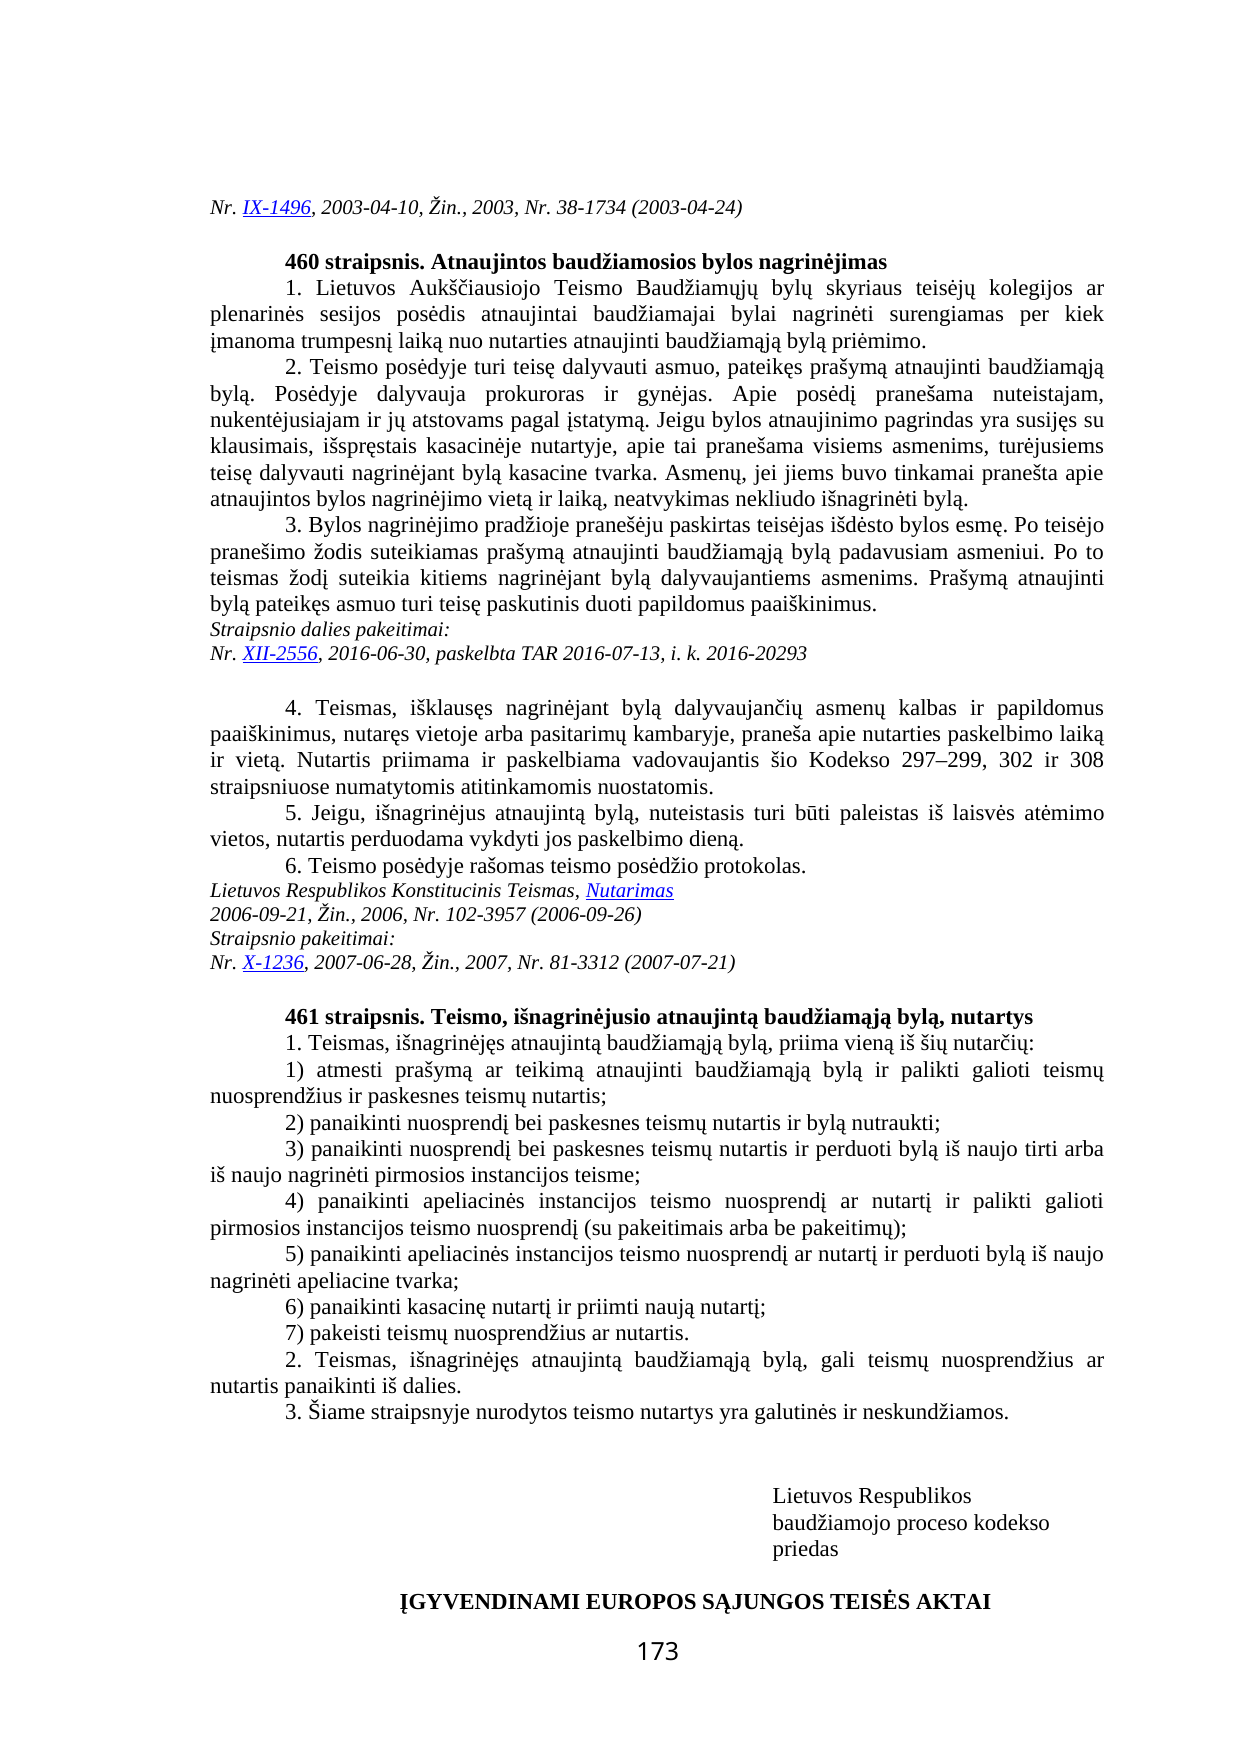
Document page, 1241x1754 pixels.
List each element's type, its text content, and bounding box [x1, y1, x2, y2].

text 3. Bylos nagrinėjimo pradžioje pranešėju paskirtas teisėjas išdėsto bylos esmę. Po teisėjo pranešimo žodis suteikiamas prašymą atnaujinti baudžiamąją bylą padavusiam asmeniui. Po to teismas žodį suteikia kitiems nagrinėjant bylą dalyvaujantiems asmenims. Prašymą atnaujinti bylą pateikęs asmuo turi teisę paskutinis duoti papildomus paaiškinimus. [210, 511, 1106, 617]
text 7) pakeisti teismų nuosprendžius ar nutartis. [210, 1319, 1106, 1346]
text Lietuvos Respublikos Konstitucinis Teismas, Nutarimas [210, 878, 1106, 902]
text 4. Teismas, išklausęs nagrinėjant bylą dalyvaujančių asmenų kalbas ir papildomus paaiškinimus, nutaręs vietoje arba pasitarimų kambaryje, praneša apie nutarties paskelbimo laiką ir vietą. Nutartis priimama ir paskelbiama vadovaujantis šio Kodekso 297–299, 302 ir 308 straipsniuose numatytomis atitinkamomis nuostatomis. [210, 694, 1106, 799]
text ĮGYVENDINAMI EUROPOS SĄJUNGOS TEISĖS AKTAI [210, 1588, 1106, 1614]
text 1. Lietuvos Aukščiausiojo Teismo Baudžiamųjų bylų skyriaus teisėjų kolegijos ar plenarinės sesijos posėdis atnaujintai baudžiamajai bylai nagrinėti surengiamas per kiek įmanoma trumpesnį laiką nuo nutarties atnaujinti baudžiamąją bylą priėmimo. [210, 274, 1106, 353]
text 461 straipsnis. Teismo, išnagrinėjusio atnaujintą baudžiamąją bylą, nutartys [285, 1003, 1106, 1029]
text 6. Teismo posėdyje rašomas teismo posėdžio protokolas. [210, 852, 1106, 878]
text 4) panaikinti apeliacinės instancijos teismo nuosprendį ar nutartį ir palikti galioti pirmosios instancijos teismo nuosprendį (su pakeitimais arba be pakeitimų); [210, 1188, 1106, 1240]
text 6) panaikinti kasacinę nutartį ir priimti naują nutartį; [210, 1293, 1106, 1319]
text priedas [772, 1535, 1106, 1561]
text Nr. IX-1496, 2003-04-10, Žin., 2003, Nr. 38-1734 (2003-04-24) [210, 195, 1106, 219]
text 2. Teismo posėdyje turi teisę dalyvauti asmuo, pateikęs prašymą atnaujinti baudžiamąją bylą. Posėdyje dalyvauja prokuroras ir gynėjas. Apie posėdį pranešama nuteistajam, nukentėjusiajam ir jų atstovams pagal įstatymą. Jeigu bylos atnaujinimo pagrindas yra susijęs su klausimais, išspręstais kasacinėje nutartyje, apie tai pranešama visiems asmenims, turėjusiems teisę dalyvauti nagrinėjant bylą kasacine tvarka. Asmenų, jei jiems buvo tinkamai pranešta apie atnaujintos bylos nagrinėjimo vietą ir laiką, neatvykimas nekliudo išnagrinėti bylą. [210, 353, 1106, 511]
text 2006-09-21, Žin., 2006, Nr. 102-3957 (2006-09-26) [210, 902, 1106, 926]
text 460 straipsnis. Atnaujintos baudžiamosios bylos nagrinėjimas [210, 248, 1106, 274]
text Straipsnio pakeitimai: [210, 926, 1106, 950]
text Lietuvos Respublikos [772, 1482, 1106, 1509]
text 2) panaikinti nuosprendį bei paskesnes teismų nutartis ir bylą nutraukti; [210, 1108, 1106, 1135]
text Straipsnio dalies pakeitimai: [210, 617, 1106, 641]
text Nr. XII-2556, 2016-06-30, paskelbta TAR 2016-07-13, i. k. 2016-20293 [210, 641, 1106, 665]
text Nr. X-1236, 2007-06-28, Žin., 2007, Nr. 81-3312 (2007-07-21) [210, 950, 1106, 974]
text 5. Jeigu, išnagrinėjus atnaujintą bylą, nuteistasis turi būti paleistas iš laisvės atėmimo vietos, nutartis perduodama vykdyti jos paskelbimo dieną. [210, 799, 1106, 852]
text baudžiamojo proceso kodekso [772, 1509, 1106, 1535]
text 3. Šiame straipsnyje nurodytos teismo nutartys yra galutinės ir neskundžiamos. [210, 1398, 1106, 1425]
text 1) atmesti prašymą ar teikimą atnaujinti baudžiamąją bylą ir palikti galioti teismų nuosprendžius ir paskesnes teismų nutartis; [210, 1056, 1106, 1108]
text 3) panaikinti nuosprendį bei paskesnes teismų nutartis ir perduoti bylą iš naujo tirti arba iš naujo nagrinėti pirmosios instancijos teisme; [210, 1135, 1106, 1188]
text 1. Teismas, išnagrinėjęs atnaujintą baudžiamąją bylą, priima vieną iš šių nutarčių: [210, 1029, 1106, 1056]
text 5) panaikinti apeliacinės instancijos teismo nuosprendį ar nutartį ir perduoti bylą iš naujo nagrinėti apeliacine tvarka; [210, 1240, 1106, 1293]
text 2. Teismas, išnagrinėjęs atnaujintą baudžiamąją bylą, gali teismų nuosprendžius ar nutartis panaikinti iš dalies. [210, 1346, 1106, 1398]
